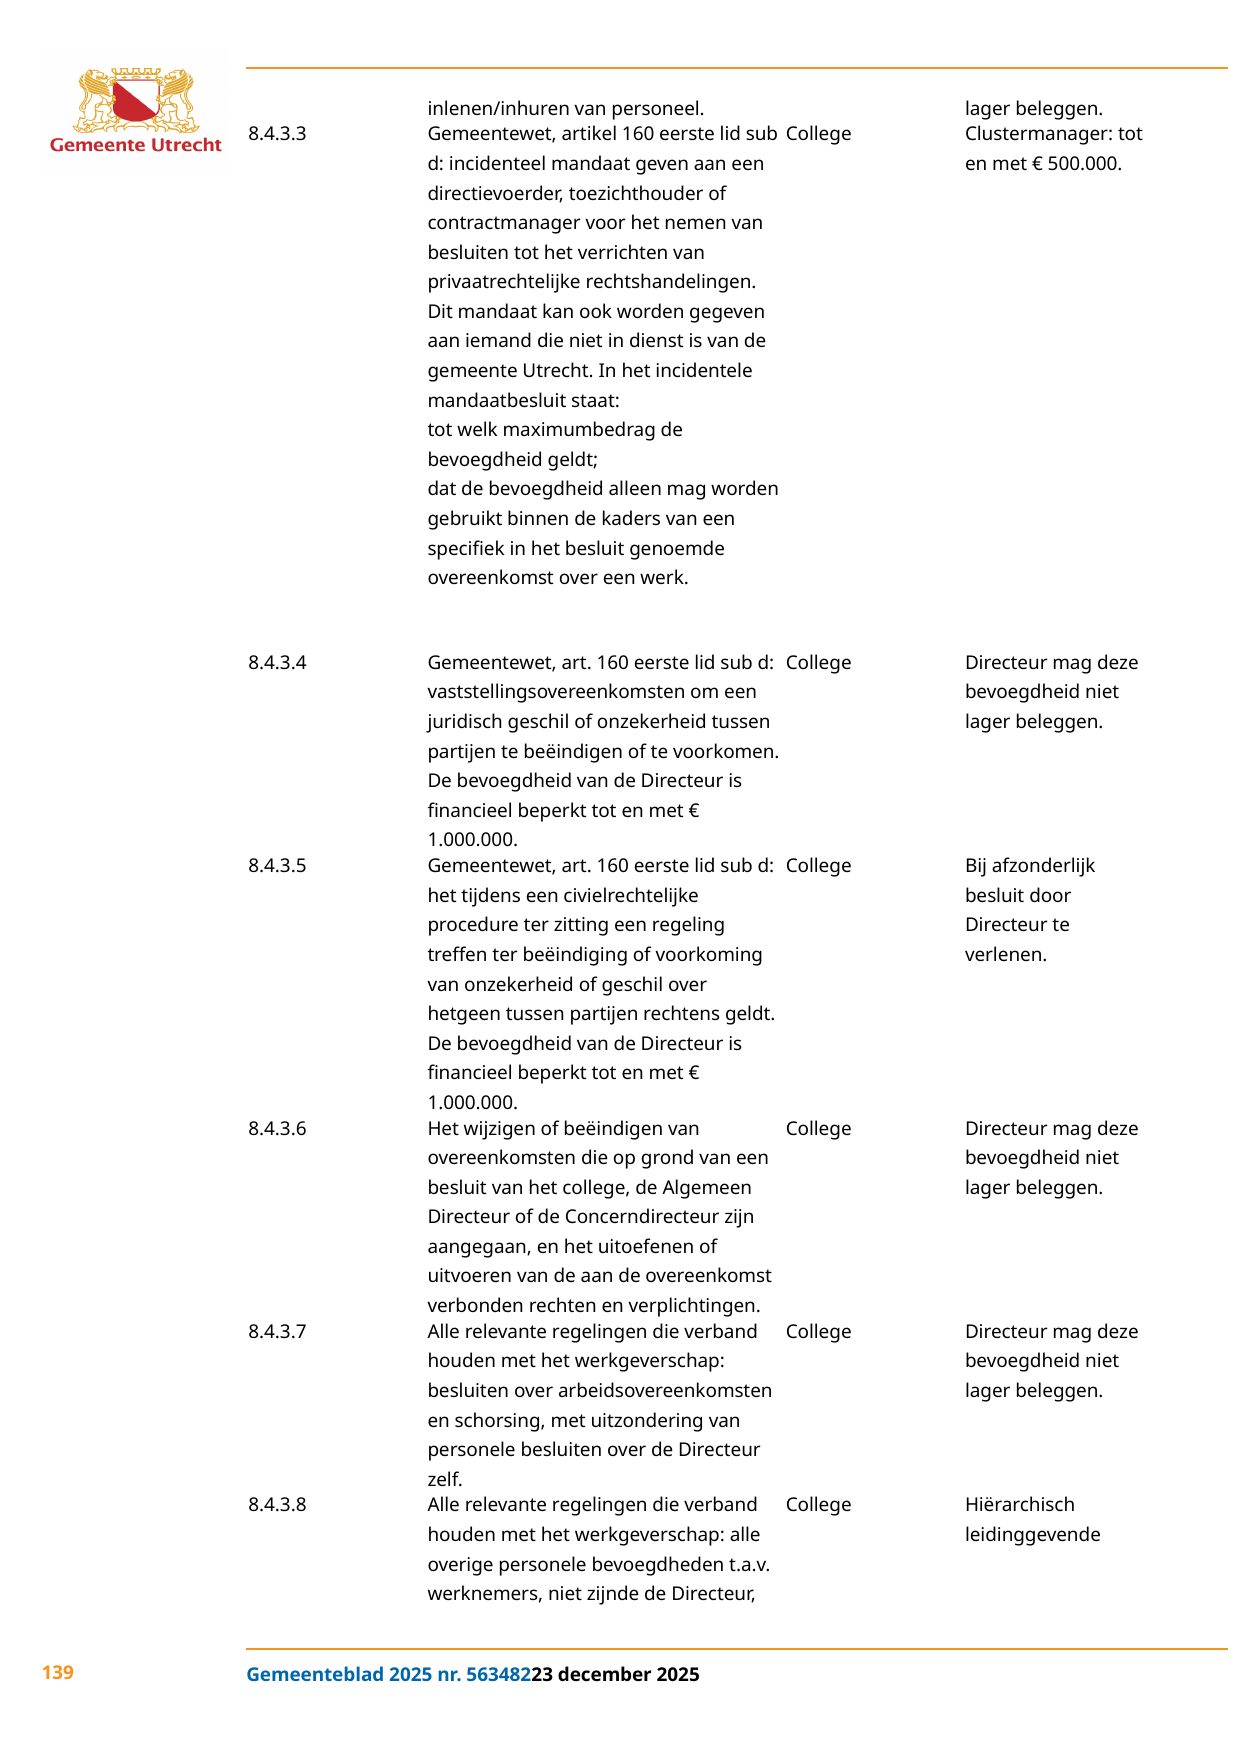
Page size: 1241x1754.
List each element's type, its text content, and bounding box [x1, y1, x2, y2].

table_cell Bij afzonderlijk besluit door Directeur te verlenen. [965, 853, 1152, 1115]
table_cell Clustermanager: tot en met € 500.000. [965, 121, 1152, 649]
table_cell Gemeentewet, art. 160 eerste lid sub d: vaststellingsovereenkomsten om een juridisch geschil of onzekerheid tussen partijen te beëindigen of te voorkomen. De bevoegdheid van de Directeur is financieel beperkt tot en met € 1.000.000. [427, 649, 786, 852]
table_cell 8.4.3.3 [248, 121, 427, 649]
table_cell Hiërarchisch leidinggevende [965, 1492, 1152, 1606]
table_cell inlenen/inhuren van personeel. [427, 95, 786, 121]
picture [41, 47, 231, 172]
table_cell [248, 95, 427, 121]
table_cell Gemeentewet, art. 160 eerste lid sub d: het tijdens een civielrechtelijke procedure ter zitting een regeling treffen ter beëindiging of voorkoming van onzekerheid of geschil over hetgeen tussen partijen rechtens geldt. De bevoegdheid van de Directeur is financieel beperkt tot en met € 1.000.000. [427, 853, 786, 1115]
table_cell lager beleggen. [965, 95, 1152, 121]
table_cell 8.4.3.5 [248, 853, 427, 1115]
table_cell College [786, 121, 965, 649]
table_cell 8.4.3.8 [248, 1492, 427, 1606]
table_cell [786, 95, 965, 121]
table_cell Directeur mag deze bevoegdheid niet lager beleggen. [965, 1115, 1152, 1318]
table_cell 8.4.3.4 [248, 649, 427, 852]
table_cell Alle relevante regelingen die verband houden met het werkgeverschap: alle overige personele bevoegdheden t.a.v. werknemers, niet zijnde de Directeur, [427, 1492, 786, 1606]
table_cell Directeur mag deze bevoegdheid niet lager beleggen. [965, 1318, 1152, 1492]
table_cell College [786, 1115, 965, 1318]
table_cell Gemeentewet, artikel 160 eerste lid sub d: incidenteel mandaat geven aan een directievoerder, toezichthouder of contractmanager voor het nemen van besluiten tot het verrichten van privaatrechtelijke rechtshandelingen. Dit mandaat kan ook worden gegeven aan iemand die niet in dienst is van de gemeente Utrecht. In het incidentele mandaatbesluit staat: tot welk maximumbedrag de bevoegdheid geldt; dat de bevoegdheid alleen mag worden gebruikt binnen de kaders van een specifiek in het besluit genoemde overeenkomst over een werk. [427, 121, 786, 649]
table_cell College [786, 853, 965, 1115]
table_cell College [786, 1318, 965, 1492]
table_cell 8.4.3.7 [248, 1318, 427, 1492]
table_cell College [786, 649, 965, 852]
table_cell College [786, 1492, 965, 1606]
table_cell Directeur mag deze bevoegdheid niet lager beleggen. [965, 649, 1152, 852]
table_cell 8.4.3.6 [248, 1115, 427, 1318]
table_cell Het wijzigen of beëindigen van overeenkomsten die op grond van een besluit van het college, de Algemeen Directeur of de Concerndirecteur zijn aangegaan, en het uitoefenen of uitvoeren van de aan de overeenkomst verbonden rechten en verplichtingen. [427, 1115, 786, 1318]
table_cell Alle relevante regelingen die verband houden met het werkgeverschap: besluiten over arbeidsovereenkomsten en schorsing, met uitzondering van personele besluiten over de Directeur zelf. [427, 1318, 786, 1492]
